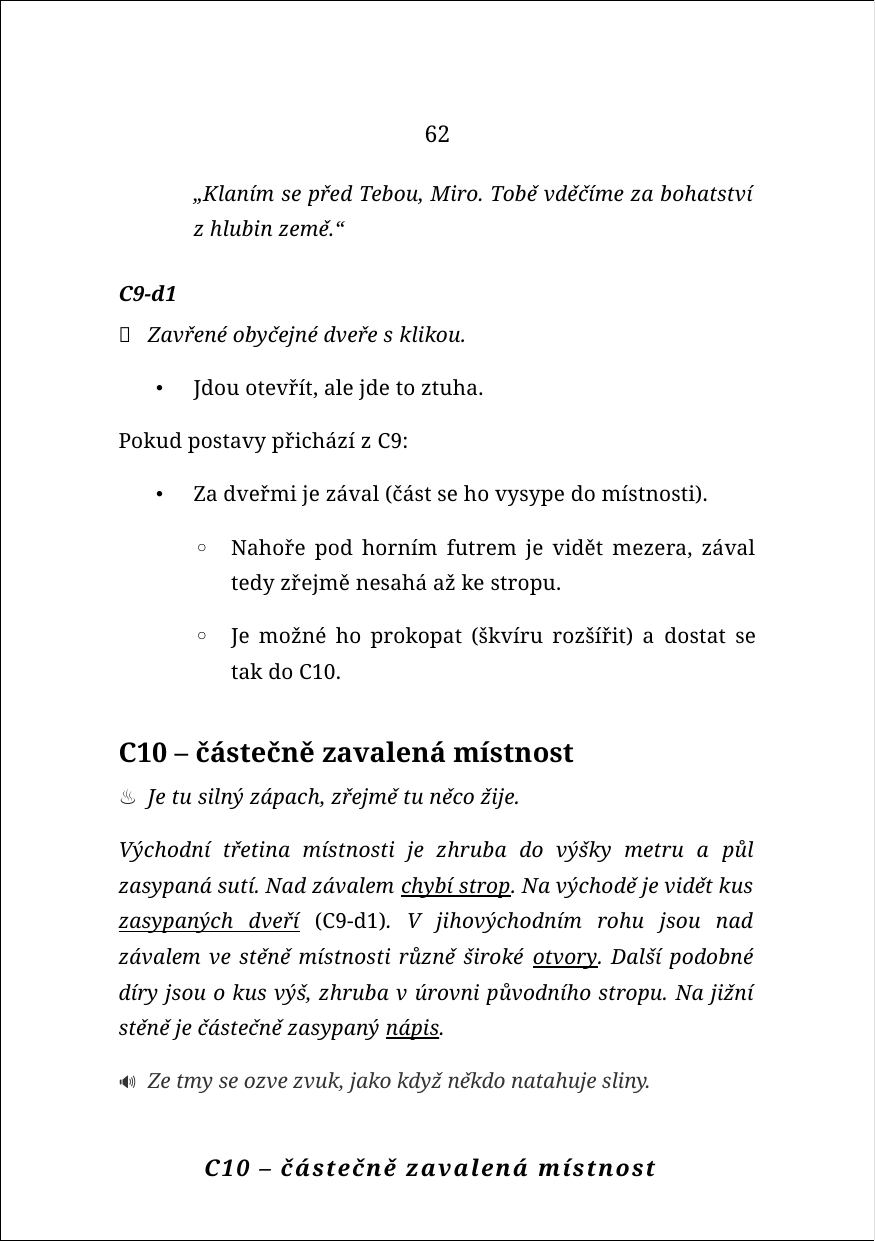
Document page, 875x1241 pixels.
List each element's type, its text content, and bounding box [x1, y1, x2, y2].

subtitle C9-d1 [118, 279, 756, 308]
text 🔊 Ze tmy se ozve zvuk, jako když někdo natahuje sliny. [118, 1066, 756, 1095]
list Za dveřmi je zával (část se ho vysype do místnosti). [156, 479, 756, 508]
list Nahoře pod horním futrem je vidět mezera, zával tedy zřejmě nesahá až ke stropu. [193, 533, 756, 597]
list Je možné ho prokopat (škvíru rozšířit) a⁠ dostat se tak do C10. [193, 621, 756, 685]
text 🚪 Zavřené obyčejné dveře s⁠ klikou. [118, 320, 756, 348]
text Východní třetina místnosti je zhruba do výšky metru a⁠ půl zasypaná sutí. Nad závalem chybí strop. Na východě je vidět kus zasypaných dveří (C9-d1). V⁠ jihovýchodním rohu jsou nad závalem ve stěně místnosti různě široké otvory. Další podobné díry jsou o⁠ kus výš, zhruba v⁠ úrovni původního stropu. Na jižní stěně je částečně zasypaný nápis. [118, 836, 756, 1042]
subtitle C10 – částečně zavalená místnost [118, 734, 756, 771]
text Pokud postavy přichází z⁠ C9: [118, 426, 756, 454]
list Jdou otevřít, ale jde to ztuha. [156, 373, 756, 401]
text ♨ Je tu silný zápach, zřejmě tu něco žije. [118, 782, 756, 811]
list „Klaním se před Tebou, Miro. Tobě vděčíme za bohatství z⁠ hlubin země.“ [156, 179, 756, 243]
